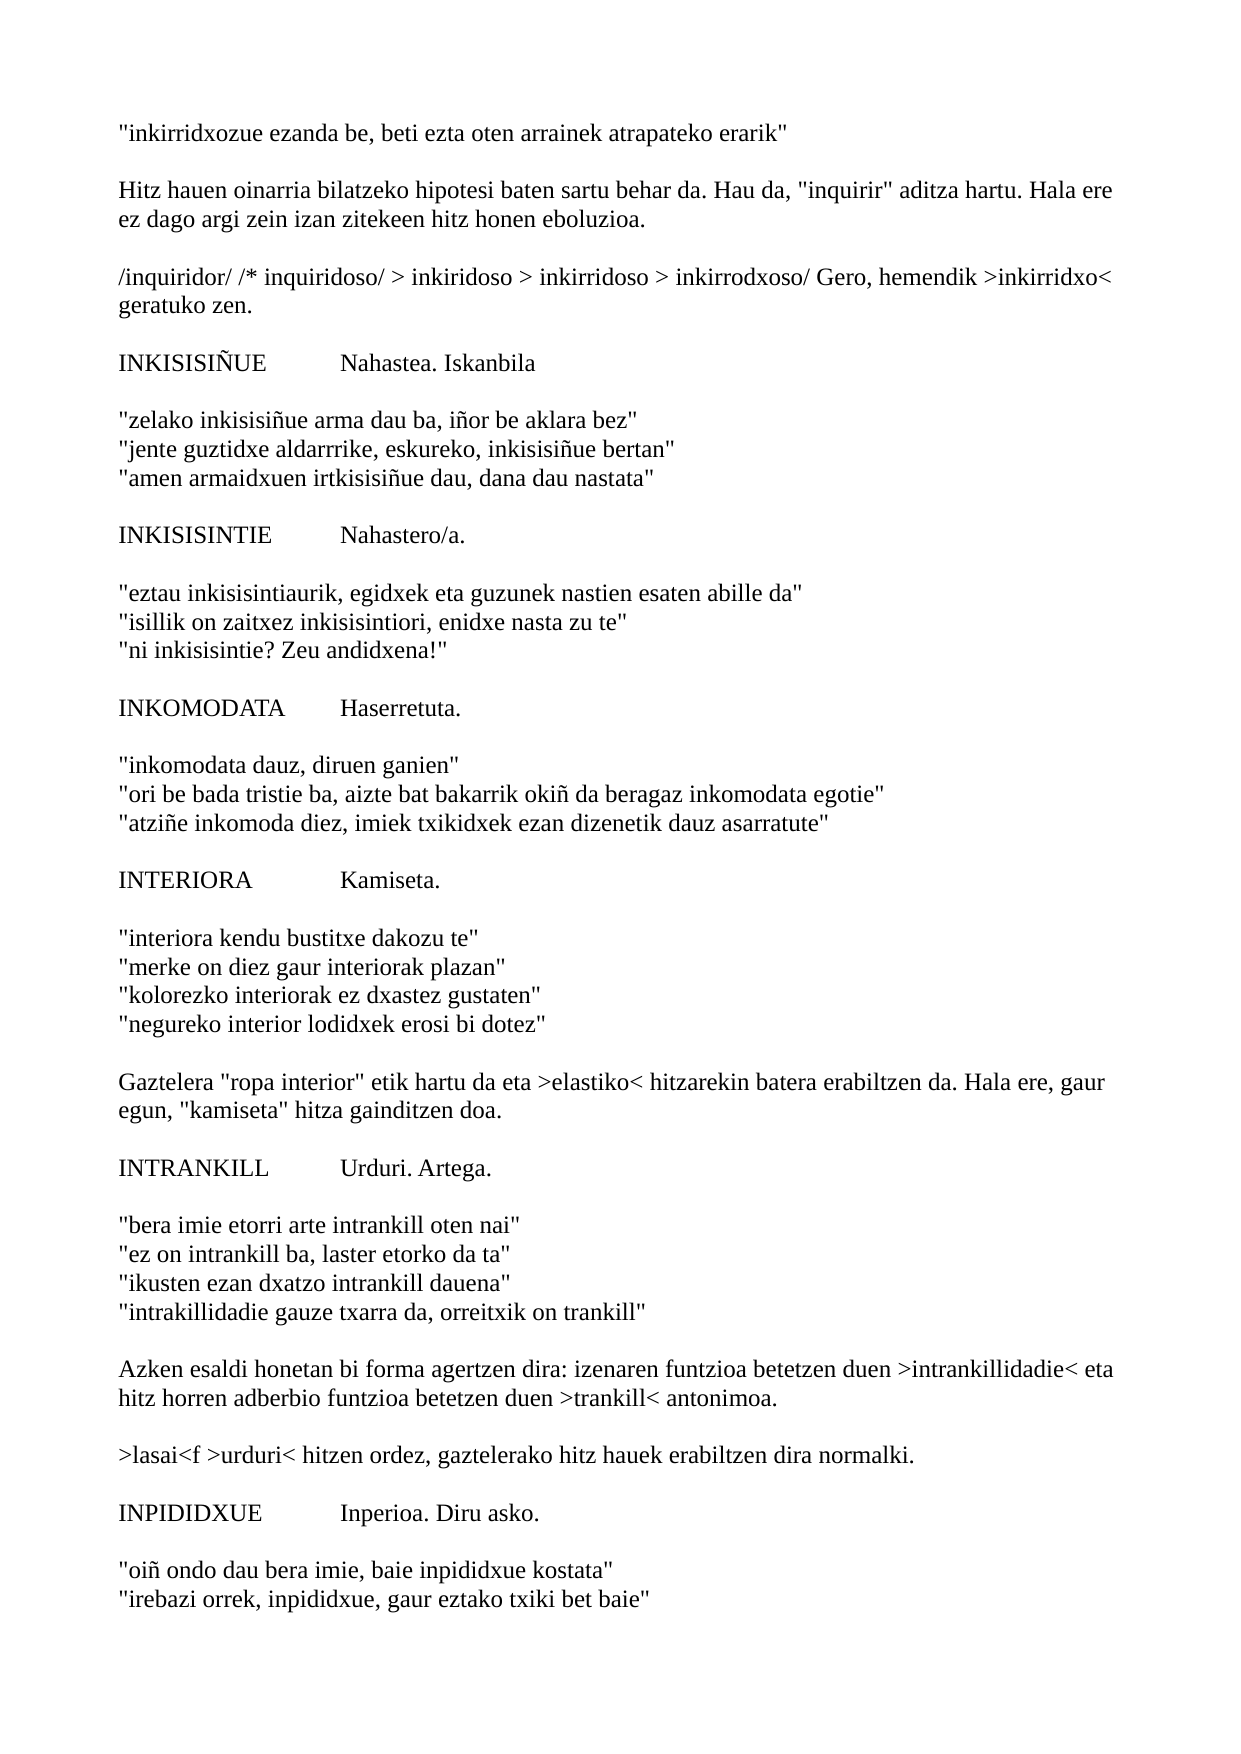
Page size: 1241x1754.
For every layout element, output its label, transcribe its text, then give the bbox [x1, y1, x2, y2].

text "ikusten ezan dxatzo intrankill dauena" [118, 1268, 1122, 1297]
text "ori be bada tristie ba, aizte bat bakarrik okiñ da beragaz inkomodata egotie" [118, 779, 1122, 808]
text /inquiridor/ /* inquiridoso/ > inkiridoso > inkirridoso > inkirrodxoso/ Gero, hemendik >inkirridxo< geratuko zen. [118, 262, 1122, 319]
text Hitz hauen oinarria bilatzeko hipotesi baten sartu behar da. Hau da, "inquirir" aditza hartu. Hala ere ez dago argi zein izan zitekeen hitz honen eboluzioa. [118, 176, 1122, 233]
text INTRANKILL Urduri. Artega. [118, 1153, 1122, 1182]
text "intrakillidadie gauze txarra da, orreitxik on trankill" [118, 1297, 1122, 1326]
text INKOMODATA Haserretuta. [118, 693, 1122, 722]
text INTERIORA Kamiseta. [118, 866, 1122, 894]
text "oiñ ondo dau bera imie, baie inpididxue kostata" [118, 1556, 1122, 1584]
text INKISISIÑUE Nahastea. Iskanbila [118, 348, 1122, 377]
text "eztau inkisisintiaurik, egidxek eta guzunek nastien esaten abille da" [118, 578, 1122, 607]
text "inkomodata dauz, diruen ganien" [118, 751, 1122, 779]
text "merke on diez gaur interiorak plazan" [118, 952, 1122, 981]
text "inkirridxozue ezanda be, beti ezta oten arrainek atrapateko erarik" [118, 118, 1122, 147]
text "atziñe inkomoda diez, imiek txikidxek ezan dizenetik dauz asarratute" [118, 808, 1122, 837]
text "bera imie etorri arte intrankill oten nai" [118, 1211, 1122, 1239]
text "zelako inkisisiñue arma dau ba, iñor be aklara bez" [118, 406, 1122, 434]
text "isillik on zaitxez inkisisintiori, enidxe nasta zu te" [118, 607, 1122, 636]
text "irebazi orrek, inpididxue, gaur eztako txiki bet baie" [118, 1584, 1122, 1613]
text "negureko interior lodidxek erosi bi dotez" [118, 1009, 1122, 1038]
text Azken esaldi honetan bi forma agertzen dira: izenaren funtzioa betetzen duen >intrankillidadie< eta hitz horren adberbio funtzioa betetzen duen >trankill< antonimoa. [118, 1354, 1122, 1412]
text "kolorezko interiorak ez dxastez gustaten" [118, 981, 1122, 1009]
text "jente guztidxe aldarrrike, eskureko, inkisisiñue bertan" [118, 434, 1122, 463]
text "interiora kendu bustitxe dakozu te" [118, 923, 1122, 952]
text "amen armaidxuen irtkisisiñue dau, dana dau nastata" [118, 463, 1122, 492]
text INKISISINTIE Nahastero/a. [118, 521, 1122, 549]
text "ni inkisisintie? Zeu andidxena!" [118, 636, 1122, 664]
text Gaztelera "ropa interior" etik hartu da eta >elastiko< hitzarekin batera erabiltzen da. Hala ere, gaur egun, "kamiseta" hitza gainditzen doa. [118, 1067, 1122, 1124]
text INPIDIDXUE Inperioa. Diru asko. [118, 1498, 1122, 1527]
text "ez on intrankill ba, laster etorko da ta" [118, 1239, 1122, 1268]
text >lasai<f >urduri< hitzen ordez, gaztelerako hitz hauek erabiltzen dira normalki. [118, 1441, 1122, 1469]
